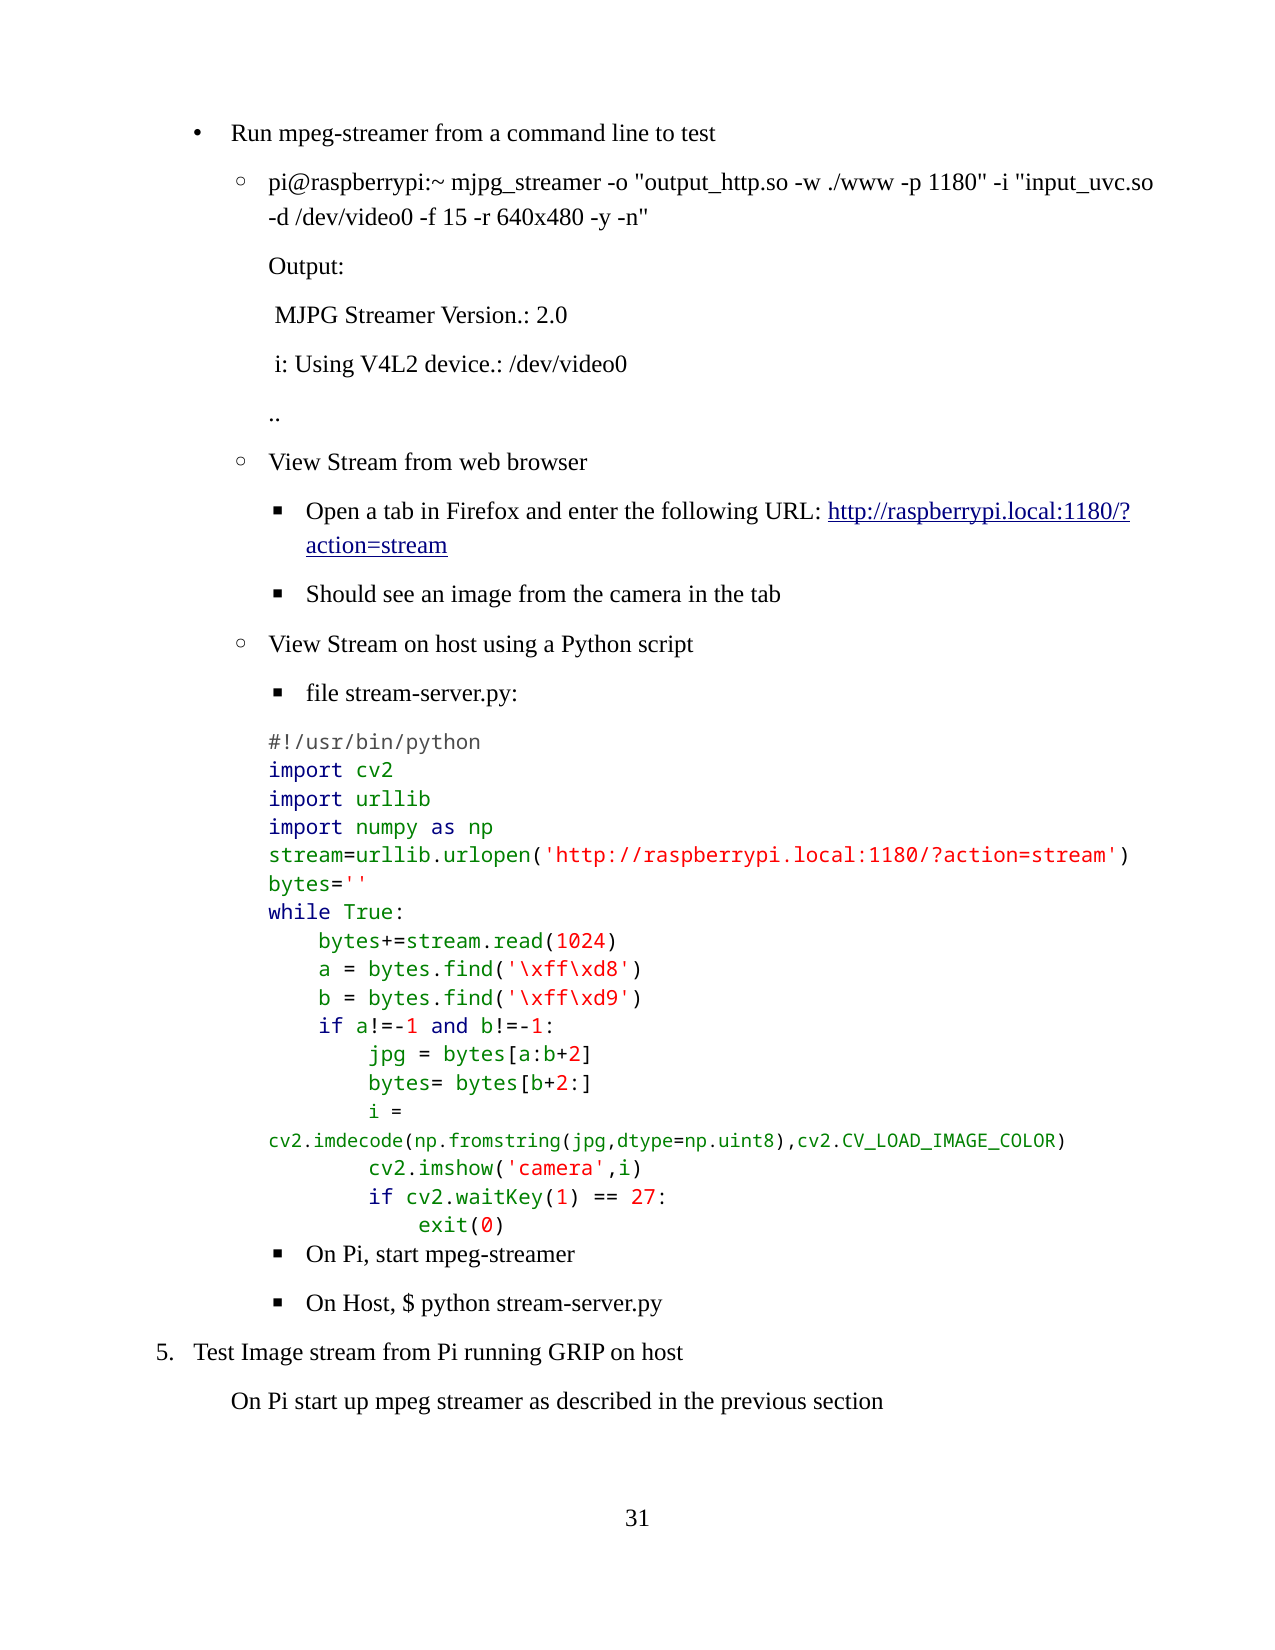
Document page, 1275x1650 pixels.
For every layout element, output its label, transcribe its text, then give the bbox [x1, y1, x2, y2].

list Test Image stream from Pi running GRIP on host [156, 1337, 1157, 1366]
text import urllib [268, 784, 1157, 812]
text bytes='' [268, 869, 1157, 897]
text if cv2.waitKey(1) == 27: [268, 1182, 1157, 1210]
list On Host, $ python stream-server.py [268, 1288, 1157, 1317]
text stream=urllib.urlopen('http://raspberrypi.local:1180/?action=stream') [268, 841, 1157, 869]
list On Pi, start mpeg-streamer [268, 1239, 1157, 1267]
text if a!=-1 and b!=-1: [268, 1011, 1157, 1039]
text bytes= bytes[b+2:] [268, 1068, 1157, 1096]
text i = cv2.imdecode(np.fromstring(jpg,dtype=np.uint8),cv2.CV_LOAD_IMAGE_COLOR) [268, 1096, 1157, 1153]
text jpg = bytes[a:b+2] [268, 1039, 1157, 1068]
list View Stream from web browser [231, 447, 1157, 476]
text MJPG Streamer Version.: 2.0 [268, 300, 1157, 328]
text import cv2 [268, 755, 1157, 784]
text .. [268, 398, 1157, 427]
text i: Using V4L2 device.: /dev/video0 [268, 349, 1157, 378]
text cv2.imshow('camera',i) [268, 1153, 1157, 1182]
text b = bytes.find('\xff\xd9') [268, 983, 1157, 1011]
text while True: [268, 897, 1157, 926]
list file stream-server.py: [268, 678, 1157, 706]
text import numpy as np [268, 812, 1157, 841]
text bytes+=stream.read(1024) [268, 926, 1157, 954]
list Open a tab in Firefox and enter the following URL: http://raspberrypi.local:1180/?action=stream [268, 496, 1157, 559]
text a = bytes.find('\xff\xd8') [268, 954, 1157, 983]
text exit(0) [268, 1210, 1157, 1239]
list Should see an image from the camera in the tab [268, 579, 1157, 608]
list Output: [231, 251, 1157, 279]
list On Pi start up mpeg streamer as described in the previous section [193, 1386, 1157, 1415]
list pi@raspberrypi:~ mjpg_streamer -o "output_http.so -w ./www -p 1180" -i "input_uvc.so -d /dev/video0 -f 15 -r 640x480 -y -n" [231, 167, 1157, 230]
text #!/usr/bin/python [268, 727, 1157, 755]
list View Stream on host using a Python script [231, 629, 1157, 657]
list Run mpeg-streamer from a command line to test [193, 118, 1157, 147]
